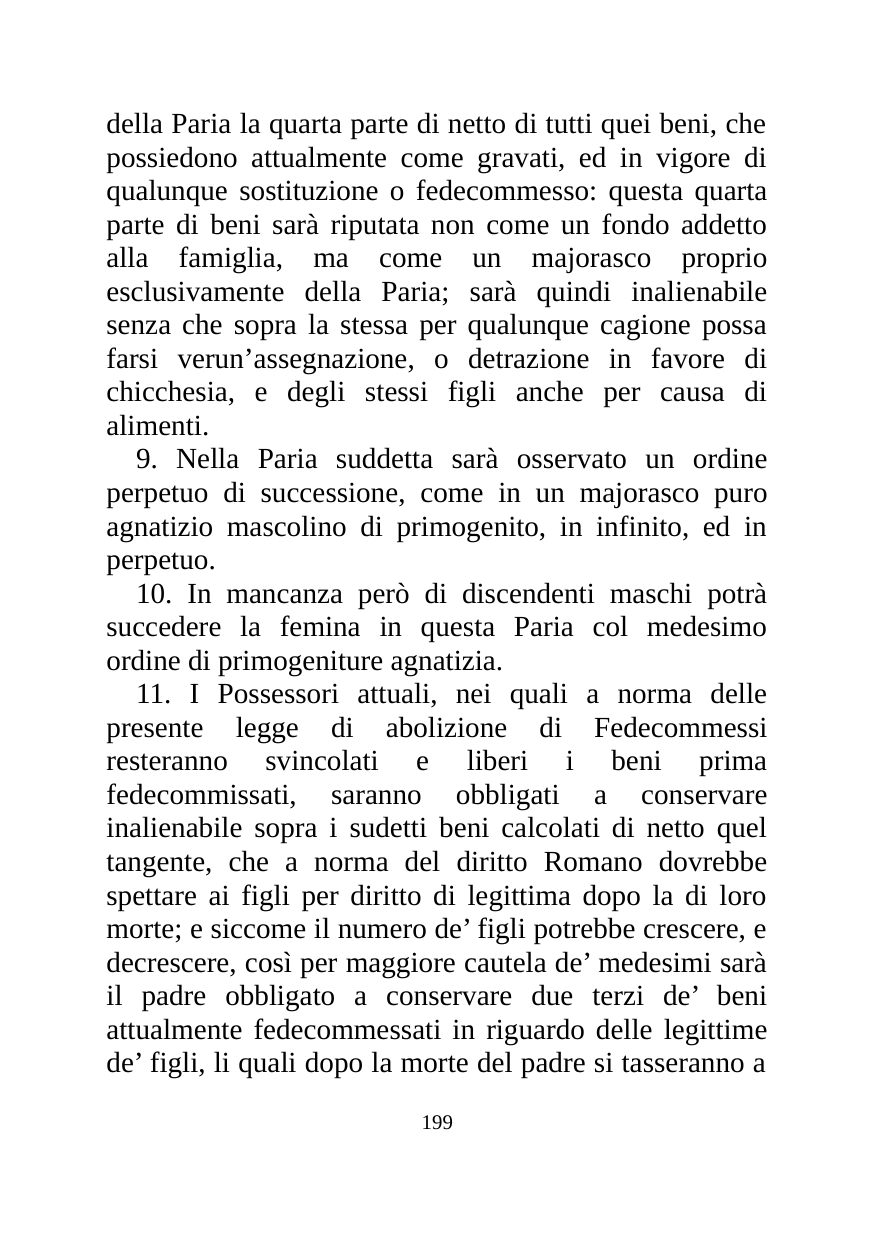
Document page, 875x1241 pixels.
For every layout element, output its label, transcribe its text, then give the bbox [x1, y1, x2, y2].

text della Paria la quarta parte di netto di tutti quei beni, che possiedono attualmente come gravati, ed in vigore di qualunque sostituzione o fedecommesso: questa quarta parte di beni sarà riputata non come un fondo addetto alla famiglia, ma come un majorasco proprio esclusivamente della Paria; sarà quindi inalienabile senza che sopra la stessa per qualunque cagione possa farsi verun’assegnazione, o detrazione in favore di chicchesia, e degli stessi figli anche per causa di alimenti. [106, 106, 768, 442]
text 11. I Possessori attuali, nei quali a norma delle presente legge di abolizione di Fedecommessi resteranno svincolati e liberi i beni prima fedecommissati, saranno obbligati a conservare inalienabile sopra i sudetti beni calcolati di netto quel tangente, che a norma del diritto Romano dovrebbe spettare ai figli per diritto di legittima dopo la di loro morte; e siccome il numero de’ figli potrebbe crescere, e decrescere, così per maggiore cautela de’ medesimi sarà il padre obbligato a conservare due terzi de’ beni attualmente fedecommessati in riguardo delle legittime de’ figli, li quali dopo la morte del padre si tasseranno a [106, 676, 768, 1079]
text 10. In mancanza però di discendenti maschi potrà succedere la femina in questa Paria col medesimo ordine di primogeniture agnatizia. [106, 576, 768, 676]
text 9. Nella Paria suddetta sarà osservato un ordine perpetuo di successione, come in un majorasco puro agnatizio mascolino di primogenito, in infinito, ed in perpetuo. [106, 442, 768, 576]
